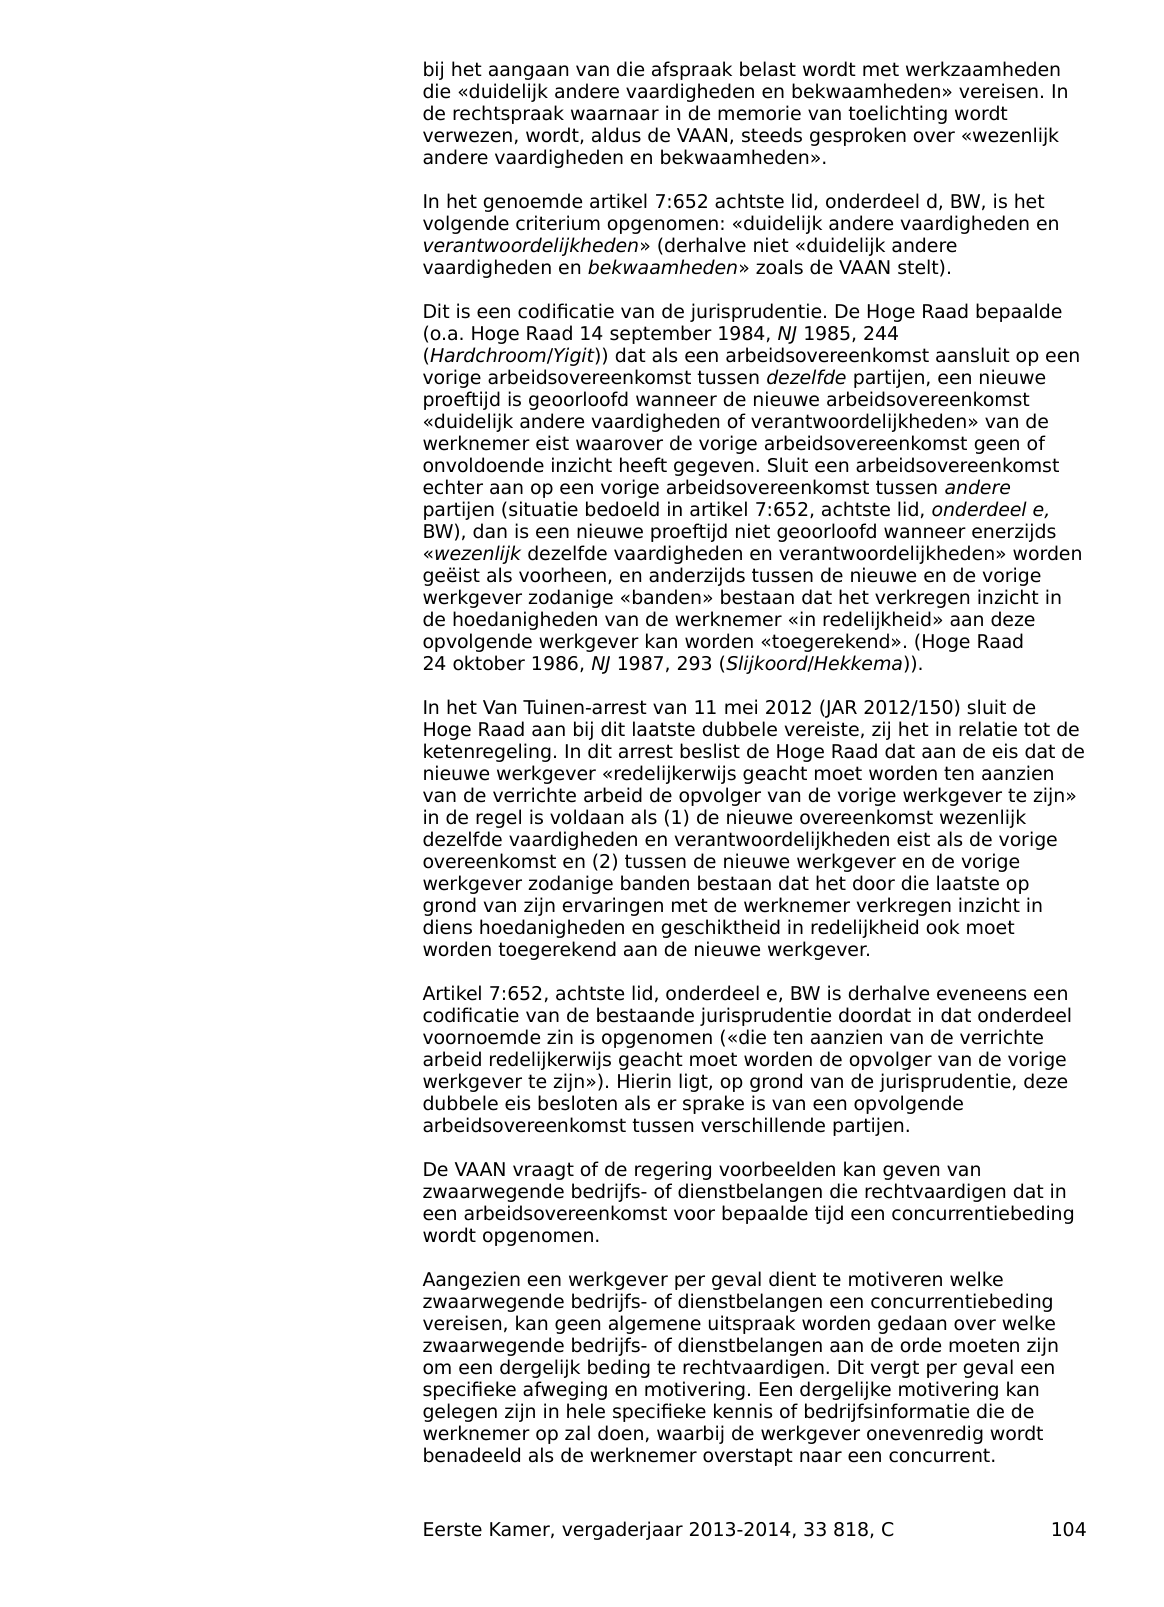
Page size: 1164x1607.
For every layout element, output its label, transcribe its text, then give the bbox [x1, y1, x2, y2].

text Aangezien een werkgever per geval dient te motiveren welke zwaarwegende bedrijfs- of dienstbelangen een concurrentiebeding vereisen, kan geen algemene uitspraak worden gedaan over welke zwaarwegende bedrijfs- of dienstbelangen aan de orde moeten zijn om een dergelijk beding te rechtvaardigen. Dit vergt per geval een specifieke afweging en motivering. Een dergelijke motivering kan gelegen zijn in hele specifieke kennis of bedrijfsinformatie die de werknemer op zal doen, waarbij de werkgever onevenredig wordt benadeeld als de werknemer overstapt naar een concurrent. [422, 1269, 1087, 1467]
text Dit is een codificatie van de jurisprudentie. De Hoge Raad bepaalde (o.a. Hoge Raad 14 september 1984, NJ 1985, 244 (Hardchroom/Yigit)) dat als een arbeidsovereenkomst aansluit op een vorige arbeidsovereenkomst tussen dezelfde partijen, een nieuwe proeftijd is geoorloofd wanneer de nieuwe arbeidsovereenkomst «duidelijk andere vaardigheden of verantwoordelijkheden» van de werknemer eist waarover de vorige arbeidsovereenkomst geen of onvoldoende inzicht heeft gegeven. Sluit een arbeidsovereenkomst echter aan op een vorige arbeidsovereenkomst tussen andere partijen (situatie bedoeld in artikel 7:652, achtste lid, onderdeel e, BW), dan is een nieuwe proeftijd niet geoorloofd wanneer enerzijds «wezenlijk dezelfde vaardigheden en verantwoordelijkheden» worden geëist als voorheen, en anderzijds tussen de nieuwe en de vorige werkgever zodanige «banden» bestaan dat het verkregen inzicht in de hoedanigheden van de werknemer «in redelijkheid» aan deze opvolgende werkgever kan worden «toegerekend». (Hoge Raad 24 oktober 1986, NJ 1987, 293 (Slijkoord/Hekkema)). [422, 301, 1087, 675]
text bij het aangaan van die afspraak belast wordt met werkzaamheden die «duidelijk andere vaardigheden en bekwaamheden» vereisen. In de rechtspraak waarnaar in de memorie van toelichting wordt verwezen, wordt, aldus de VAAN, steeds gesproken over «wezenlijk andere vaardigheden en bekwaamheden». [422, 59, 1087, 169]
text In het Van Tuinen-arrest van 11 mei 2012 (JAR 2012/150) sluit de Hoge Raad aan bij dit laatste dubbele vereiste, zij het in relatie tot de ketenregeling. In dit arrest beslist de Hoge Raad dat aan de eis dat de nieuwe werkgever «redelijkerwijs geacht moet worden ten aanzien van de verrichte arbeid de opvolger van de vorige werkgever te zijn» in de regel is voldaan als (1) de nieuwe overeenkomst wezenlijk dezelfde vaardigheden en verantwoordelijkheden eist als de vorige overeenkomst en (2) tussen de nieuwe werkgever en de vorige werkgever zodanige banden bestaan dat het door die laatste op grond van zijn ervaringen met de werknemer verkregen inzicht in diens hoedanigheden en geschiktheid in redelijkheid ook moet worden toegerekend aan de nieuwe werkgever. [422, 697, 1087, 961]
text In het genoemde artikel 7:652 achtste lid, onderdeel d, BW, is het volgende criterium opgenomen: «duidelijk andere vaardigheden en verantwoordelijkheden» (derhalve niet «duidelijk andere vaardigheden en bekwaamheden» zoals de VAAN stelt). [422, 191, 1087, 279]
text Artikel 7:652, achtste lid, onderdeel e, BW is derhalve eveneens een codificatie van de bestaande jurisprudentie doordat in dat onderdeel voornoemde zin is opgenomen («die ten aanzien van de verrichte arbeid redelijkerwijs geacht moet worden de opvolger van de vorige werkgever te zijn»). Hierin ligt, op grond van de jurisprudentie, deze dubbele eis besloten als er sprake is van een opvolgende arbeidsovereenkomst tussen verschillende partijen. [422, 983, 1087, 1137]
text De VAAN vraagt of de regering voorbeelden kan geven van zwaarwegende bedrijfs- of dienstbelangen die rechtvaardigen dat in een arbeidsovereenkomst voor bepaalde tijd een concurrentiebeding wordt opgenomen. [422, 1159, 1087, 1247]
